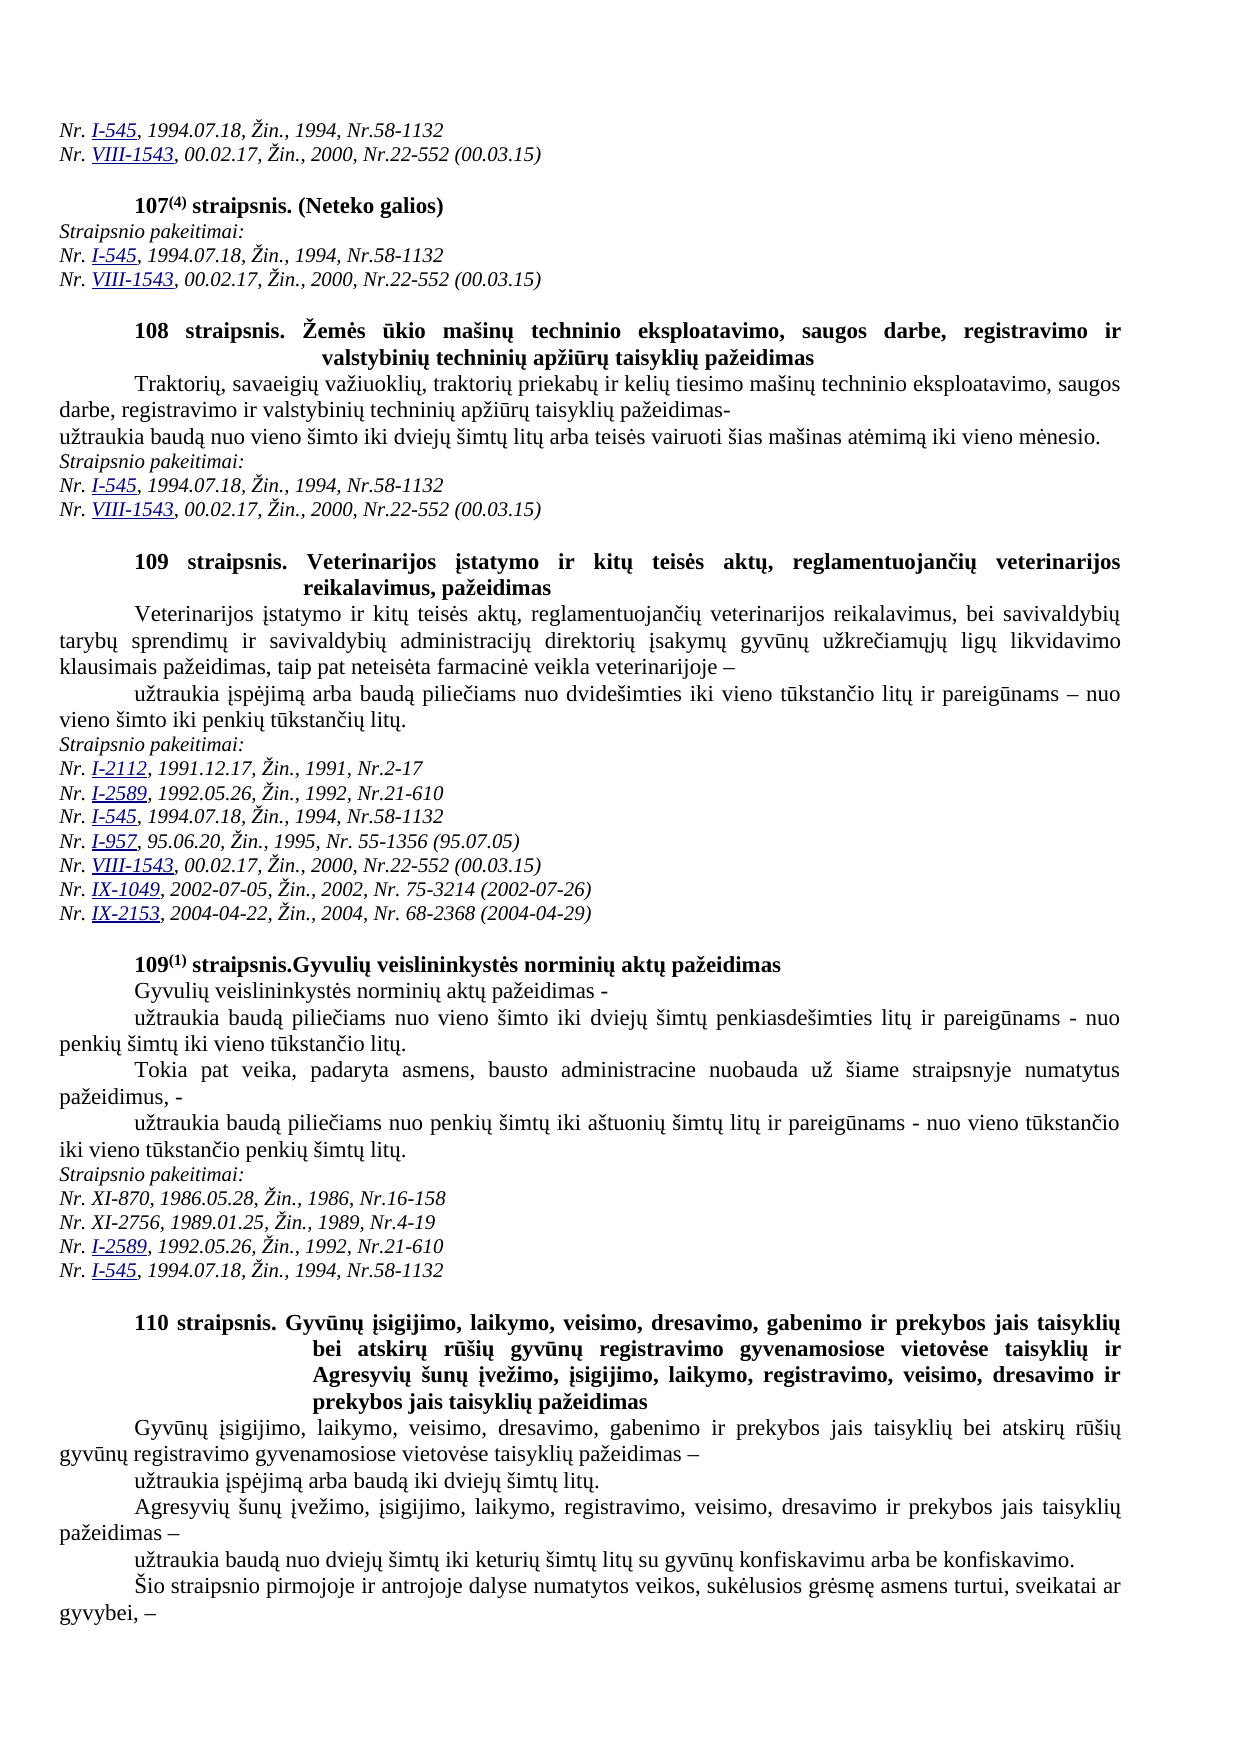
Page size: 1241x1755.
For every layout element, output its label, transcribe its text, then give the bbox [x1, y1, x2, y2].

text Veterinarijos įstatymo ir kitų teisės aktų, reglamentuojančių veterinarijos reikalavimus, bei savivaldybių tarybų sprendimų ir savivaldybių administracijų direktorių įsakymų gyvūnų užkrečiamųjų ligų likvidavimo klausimais pažeidimas, taip pat neteisėta farmacinė veikla veterinarijoje – [59, 601, 1122, 679]
text Šio straipsnio pirmojoje ir antrojoje dalyse numatytos veikos, sukėlusios grėsmę asmens turtui, sveikatai ar gyvybei, – [59, 1572, 1122, 1625]
text Nr. IX-2153, 2004-04-22, Žin., 2004, Nr. 68-2368 (2004-04-29) [59, 901, 1122, 925]
text užtraukia baudą nuo dviejų šimtų iki keturių šimtų litų su gyvūnų konfiskavimu arba be konfiskavimo. [59, 1546, 1122, 1572]
text užtraukia baudą piliečiams nuo vieno šimto iki dviejų šimtų penkiasdešimties litų ir pareigūnams - nuo penkių šimtų iki vieno tūkstančio litų. [59, 1004, 1122, 1057]
text Nr. XI-870, 1986.05.28, Žin., 1986, Nr.16-158 [59, 1186, 1122, 1210]
text Traktorių, savaeigių važiuoklių, traktorių priekabų ir kelių tiesimo mašinų techninio eksploatavimo, saugos darbe, registravimo ir valstybinių techninių apžiūrų taisyklių pažeidimas- [59, 370, 1122, 423]
text Nr. I-545, 1994.07.18, Žin., 1994, Nr.58-1132 [59, 804, 1122, 828]
text Nr. VIII-1543, 00.02.17, Žin., 2000, Nr.22-552 (00.03.15) [59, 267, 1122, 291]
text Agresyvių šunų įvežimo, įsigijimo, laikymo, registravimo, veisimo, dresavimo ir prekybos jais taisyklių pažeidimas – [59, 1493, 1122, 1546]
text Nr. VIII-1543, 00.02.17, Žin., 2000, Nr.22-552 (00.03.15) [59, 853, 1122, 877]
text užtraukia įspėjimą arba baudą iki dviejų šimtų litų. [59, 1467, 1122, 1493]
text Gyvūnų įsigijimo, laikymo, veisimo, dresavimo, gabenimo ir prekybos jais taisyklių bei atskirų rūšių gyvūnų registravimo gyvenamosiose vietovėse taisyklių pažeidimas – [59, 1414, 1122, 1467]
text 109(1) straipsnis.Gyvulių veislininkystės norminių aktų pažeidimas [59, 951, 1122, 977]
text Nr. XI-2756, 1989.01.25, Žin., 1989, Nr.4-19 [59, 1210, 1122, 1234]
text 110 straipsnis. Gyvūnų įsigijimo, laikymo, veisimo, dresavimo, gabenimo ir prekybos jais taisyklių bei atskirų rūšių gyvūnų registravimo gyvenamosiose vietovėse taisyklių ir Agresyvių šunų įvežimo, įsigijimo, laikymo, registravimo, veisimo, dresavimo ir prekybos jais taisyklių pažeidimas [134, 1309, 1122, 1414]
text užtraukia baudą piliečiams nuo penkių šimtų iki aštuonių šimtų litų ir pareigūnams - nuo vieno tūkstančio iki vieno tūkstančio penkių šimtų litų. [59, 1109, 1122, 1162]
text Nr. VIII-1543, 00.02.17, Žin., 2000, Nr.22-552 (00.03.15) [59, 497, 1122, 521]
text Straipsnio pakeitimai: [59, 732, 1122, 756]
text 108 straipsnis. Žemės ūkio mašinų techninio eksploatavimo, saugos darbe, registravimo ir valstybinių techninių apžiūrų taisyklių pažeidimas [134, 317, 1122, 370]
text Nr. I-957, 95.06.20, Žin., 1995, Nr. 55-1356 (95.07.05) [59, 828, 1122, 853]
text užtraukia baudą nuo vieno šimto iki dviejų šimtų litų arba teisės vairuoti šias mašinas atėmimą iki vieno mėnesio. [59, 423, 1122, 449]
text Nr. I-545, 1994.07.18, Žin., 1994, Nr.58-1132 [59, 1258, 1122, 1282]
text Nr. VIII-1543, 00.02.17, Žin., 2000, Nr.22-552 (00.03.15) [59, 142, 1122, 166]
text Straipsnio pakeitimai: [59, 1162, 1122, 1186]
text 107(4) straipsnis. (Neteko galios) [59, 193, 1122, 219]
text Straipsnio pakeitimai: [59, 449, 1122, 473]
text Tokia pat veika, padaryta asmens, bausto administracine nuobauda už šiame straipsnyje numatytus pažeidimus, - [59, 1057, 1122, 1109]
text Nr. I-545, 1994.07.18, Žin., 1994, Nr.58-1132 [59, 473, 1122, 497]
text Straipsnio pakeitimai: [59, 219, 1122, 243]
text Nr. I-2112, 1991.12.17, Žin., 1991, Nr.2-17 [59, 756, 1122, 780]
text užtraukia įspėjimą arba baudą piliečiams nuo dvidešimties iki vieno tūkstančio litų ir pareigūnams – nuo vieno šimto iki penkių tūkstančių litų. [59, 679, 1122, 732]
text 109 straipsnis. Veterinarijos įstatymo ir kitų teisės aktų, reglamentuojančių veterinarijos reikalavimus, pažeidimas [134, 548, 1122, 601]
text Gyvulių veislininkystės norminių aktų pažeidimas - [59, 977, 1122, 1004]
text Nr. IX-1049, 2002-07-05, Žin., 2002, Nr. 75-3214 (2002-07-26) [59, 877, 1122, 901]
text Nr. I-545, 1994.07.18, Žin., 1994, Nr.58-1132 [59, 118, 1122, 142]
text Nr. I-2589, 1992.05.26, Žin., 1992, Nr.21-610 [59, 1234, 1122, 1258]
text Nr. I-2589, 1992.05.26, Žin., 1992, Nr.21-610 [59, 780, 1122, 804]
text Nr. I-545, 1994.07.18, Žin., 1994, Nr.58-1132 [59, 243, 1122, 267]
